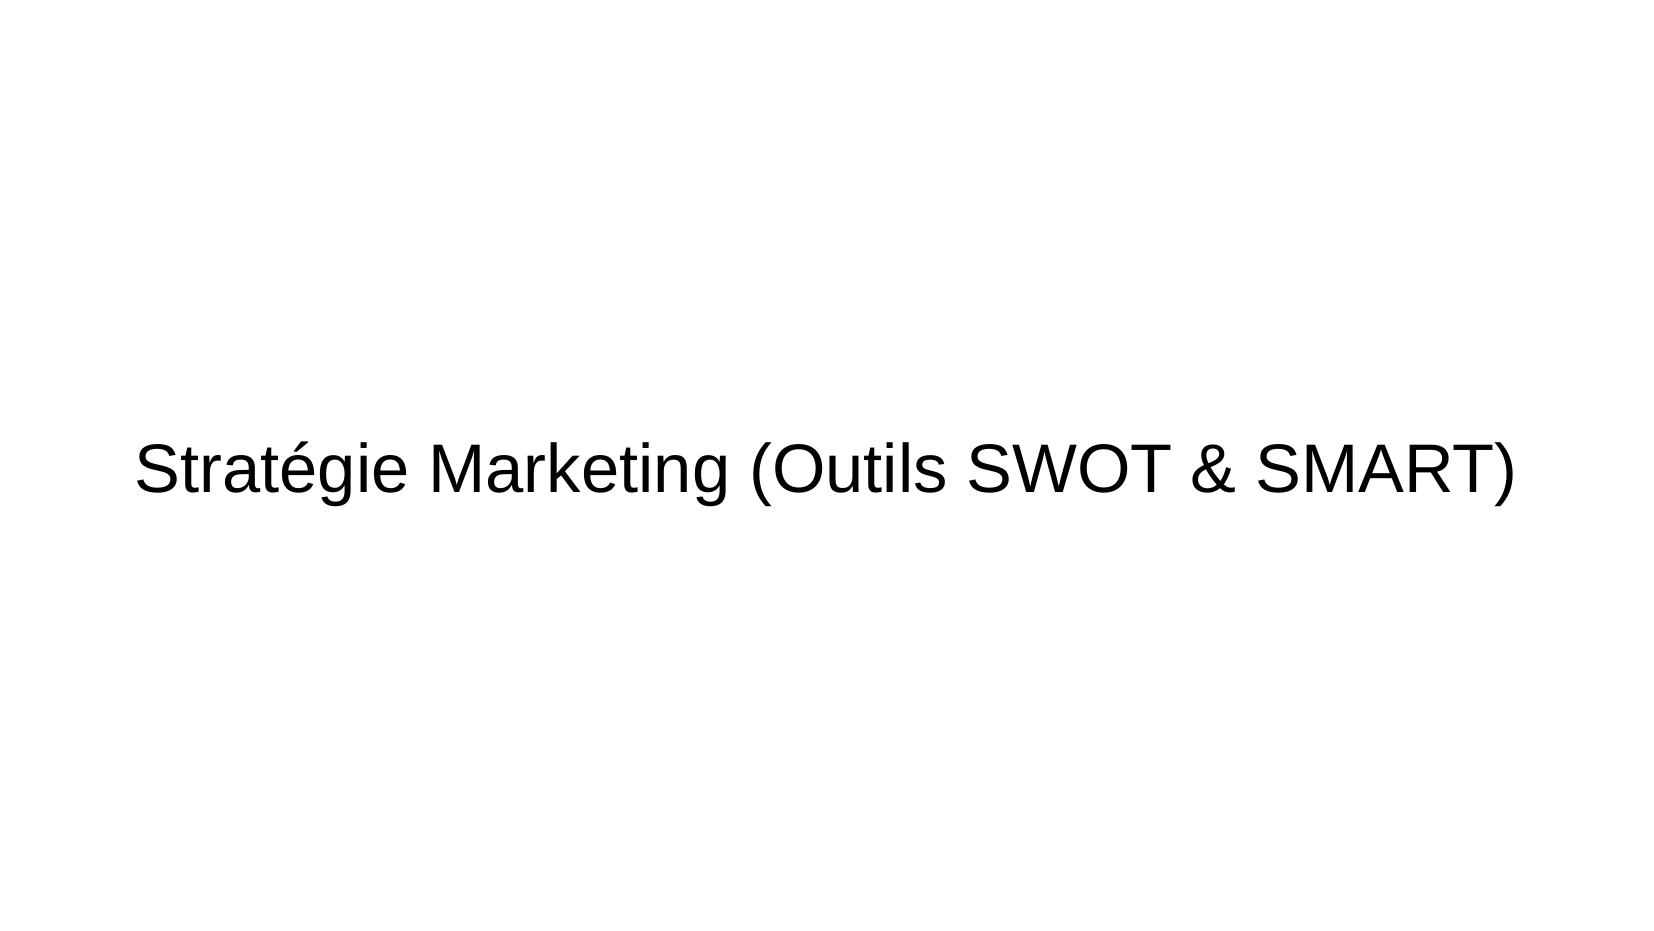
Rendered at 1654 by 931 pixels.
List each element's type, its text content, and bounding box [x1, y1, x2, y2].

title Stratégie Marketing (Outils SWOT & SMART) [82, 387, 1571, 543]
